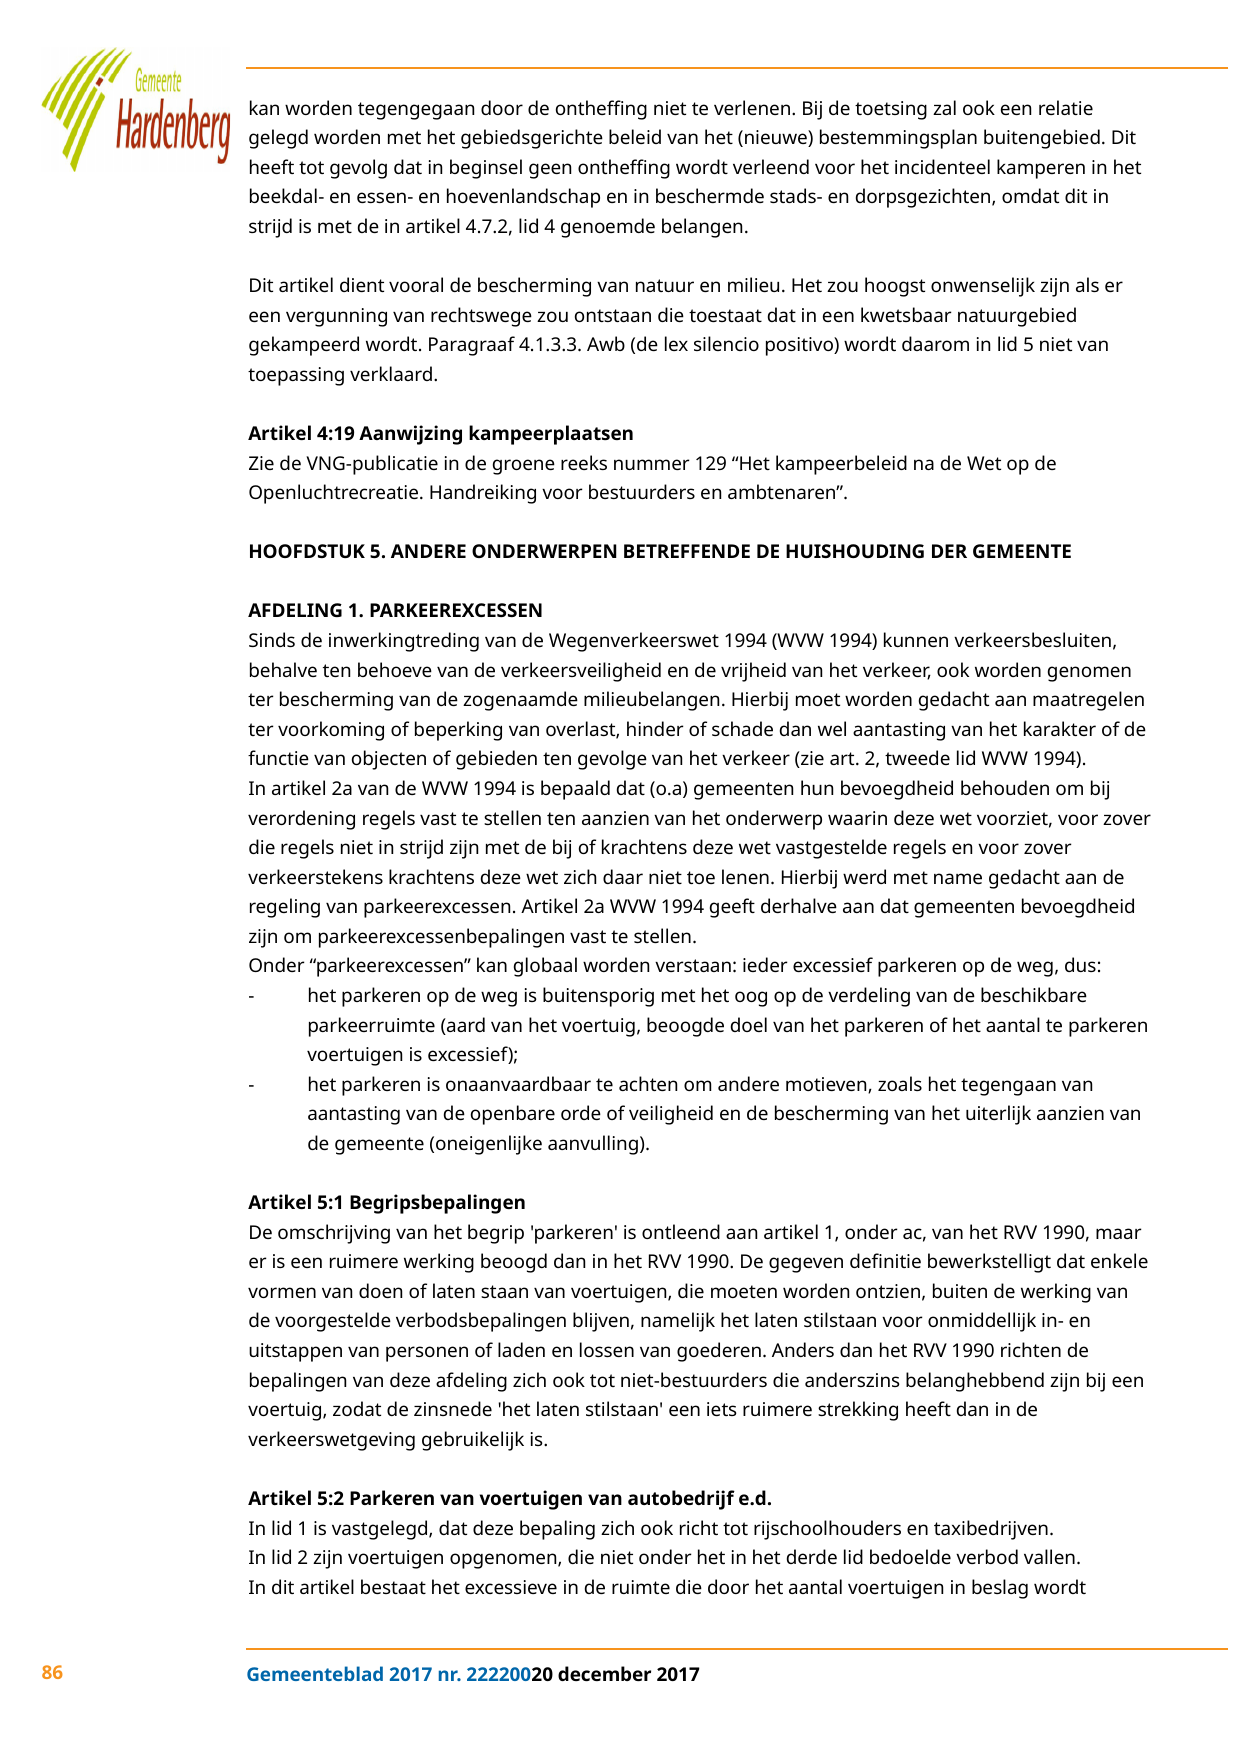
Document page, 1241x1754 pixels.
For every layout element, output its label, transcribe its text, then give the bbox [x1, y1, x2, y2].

text Artikel 5:2 Parkeren van voertuigen van autobedrijf e.d. [248, 1485, 1152, 1511]
text kan worden tegengegaan door de ontheffing niet te verlenen. Bij de toetsing zal ook een relatie gelegd worden met het gebiedsgerichte beleid van het (nieuwe) bestemmingsplan buitengebied. Dit heeft tot gevolg dat in beginsel geen ontheffing wordt verleend voor het incidenteel kamperen in het beekdal- en essen- en hoevenlandschap en in beschermde stads- en dorpsgezichten, omdat dit in strijd is met de in artikel 4.7.2, lid 4 genoemde belangen. [248, 95, 1152, 239]
text De omschrijving van het begrip 'parkeren' is ontleend aan artikel 1, onder ac, van het RVV 1990, maar er is een ruimere werking beoogd dan in het RVV 1990. De gegeven definitie bewerkstelligt dat enkele vormen van doen of laten staan van voertuigen, die moeten worden ontzien, buiten de werking van de voorgestelde verbodsbepalingen blijven, namelijk het laten stilstaan voor onmiddellijk in- en uitstappen van personen of laden en lossen van goederen. Anders dan het RVV 1990 richten de bepalingen van deze afdeling zich ook tot niet-bestuurders die anderszins belanghebbend zijn bij een voertuig, zodat de zinsnede 'het laten stilstaan' een iets ruimere strekking heeft dan in de verkeerswetgeving gebruikelijk is. [248, 1219, 1152, 1452]
text HOOFDSTUK 5. ANDERE ONDERWERPEN BETREFFENDE DE HUISHOUDING DER GEMEENTE [248, 538, 1152, 564]
text In lid 2 zijn voertuigen opgenomen, die niet onder het in het derde lid bedoelde verbod vallen. [248, 1544, 1152, 1570]
text Sinds de inwerkingtreding van de Wegenverkeerswet 1994 (WVW 1994) kunnen verkeersbesluiten, behalve ten behoeve van de verkeersveiligheid en de vrijheid van het verkeer, ook worden genomen ter bescherming van de zogenaamde milieubelangen. Hierbij moet worden gedacht aan maatregelen ter voorkoming of beperking van overlast, hinder of schade dan wel aantasting van het karakter of de functie van objecten of gebieden ten gevolge van het verkeer (zie art. 2, tweede lid WVW 1994). [248, 627, 1152, 771]
picture [41, 47, 231, 172]
text Onder “parkeerexcessen” kan globaal worden verstaan: ieder excessief parkeren op de weg, dus: [248, 953, 1152, 978]
text Dit artikel dient vooral de bescherming van natuur en milieu. Het zou hoogst onwenselijk zijn als er een vergunning van rechtswege zou ontstaan die toestaat dat in een kwetsbaar natuurgebied gekampeerd wordt. Paragraaf 4.1.3.3. Awb (de lex silencio positivo) wordt daarom in lid 5 niet van toepassing verklaard. [248, 272, 1152, 387]
text AFDELING 1. PARKEEREXCESSEN [248, 598, 1152, 623]
list het parkeren op de weg is buitensporig met het oog op de verdeling van de beschikbare parkeerruimte (aard van het voertuig, beoogde doel van het parkeren of het aantal te parkeren voertuigen is excessief); [248, 982, 1152, 1067]
text In lid 1 is vastgelegd, dat deze bepaling zich ook richt tot rijschoolhouders en taxibedrijven. [248, 1515, 1152, 1541]
list het parkeren is onaanvaardbaar te achten om andere motieven, zoals het tegengaan van aantasting van de openbare orde of veiligheid en de bescherming van het uiterlijk aanzien van de gemeente (oneigenlijke aanvulling). [248, 1071, 1152, 1156]
text In dit artikel bestaat het excessieve in de ruimte die door het aantal voertuigen in beslag wordt [248, 1574, 1152, 1600]
text In artikel 2a van de WVW 1994 is bepaald dat (o.a) gemeenten hun bevoegdheid behouden om bij verordening regels vast te stellen ten aanzien van het onderwerp waarin deze wet voorziet, voor zover die regels niet in strijd zijn met de bij of krachtens deze wet vastgestelde regels en voor zover verkeerstekens krachtens deze wet zich daar niet toe lenen. Hierbij werd met name gedacht aan de regeling van parkeerexcessen. Artikel 2a WVW 1994 geeft derhalve aan dat gemeenten bevoegdheid zijn om parkeerexcessenbepalingen vast te stellen. [248, 775, 1152, 949]
text Artikel 4:19 Aanwijzing kampeerplaatsen [248, 420, 1152, 446]
text Artikel 5:1 Begripsbepalingen [248, 1189, 1152, 1215]
text Zie de VNG-publicatie in de groene reeks nummer 129 “Het kampeerbeleid na de Wet op de Openluchtrecreatie. Handreiking voor bestuurders en ambtenaren”. [248, 450, 1152, 505]
